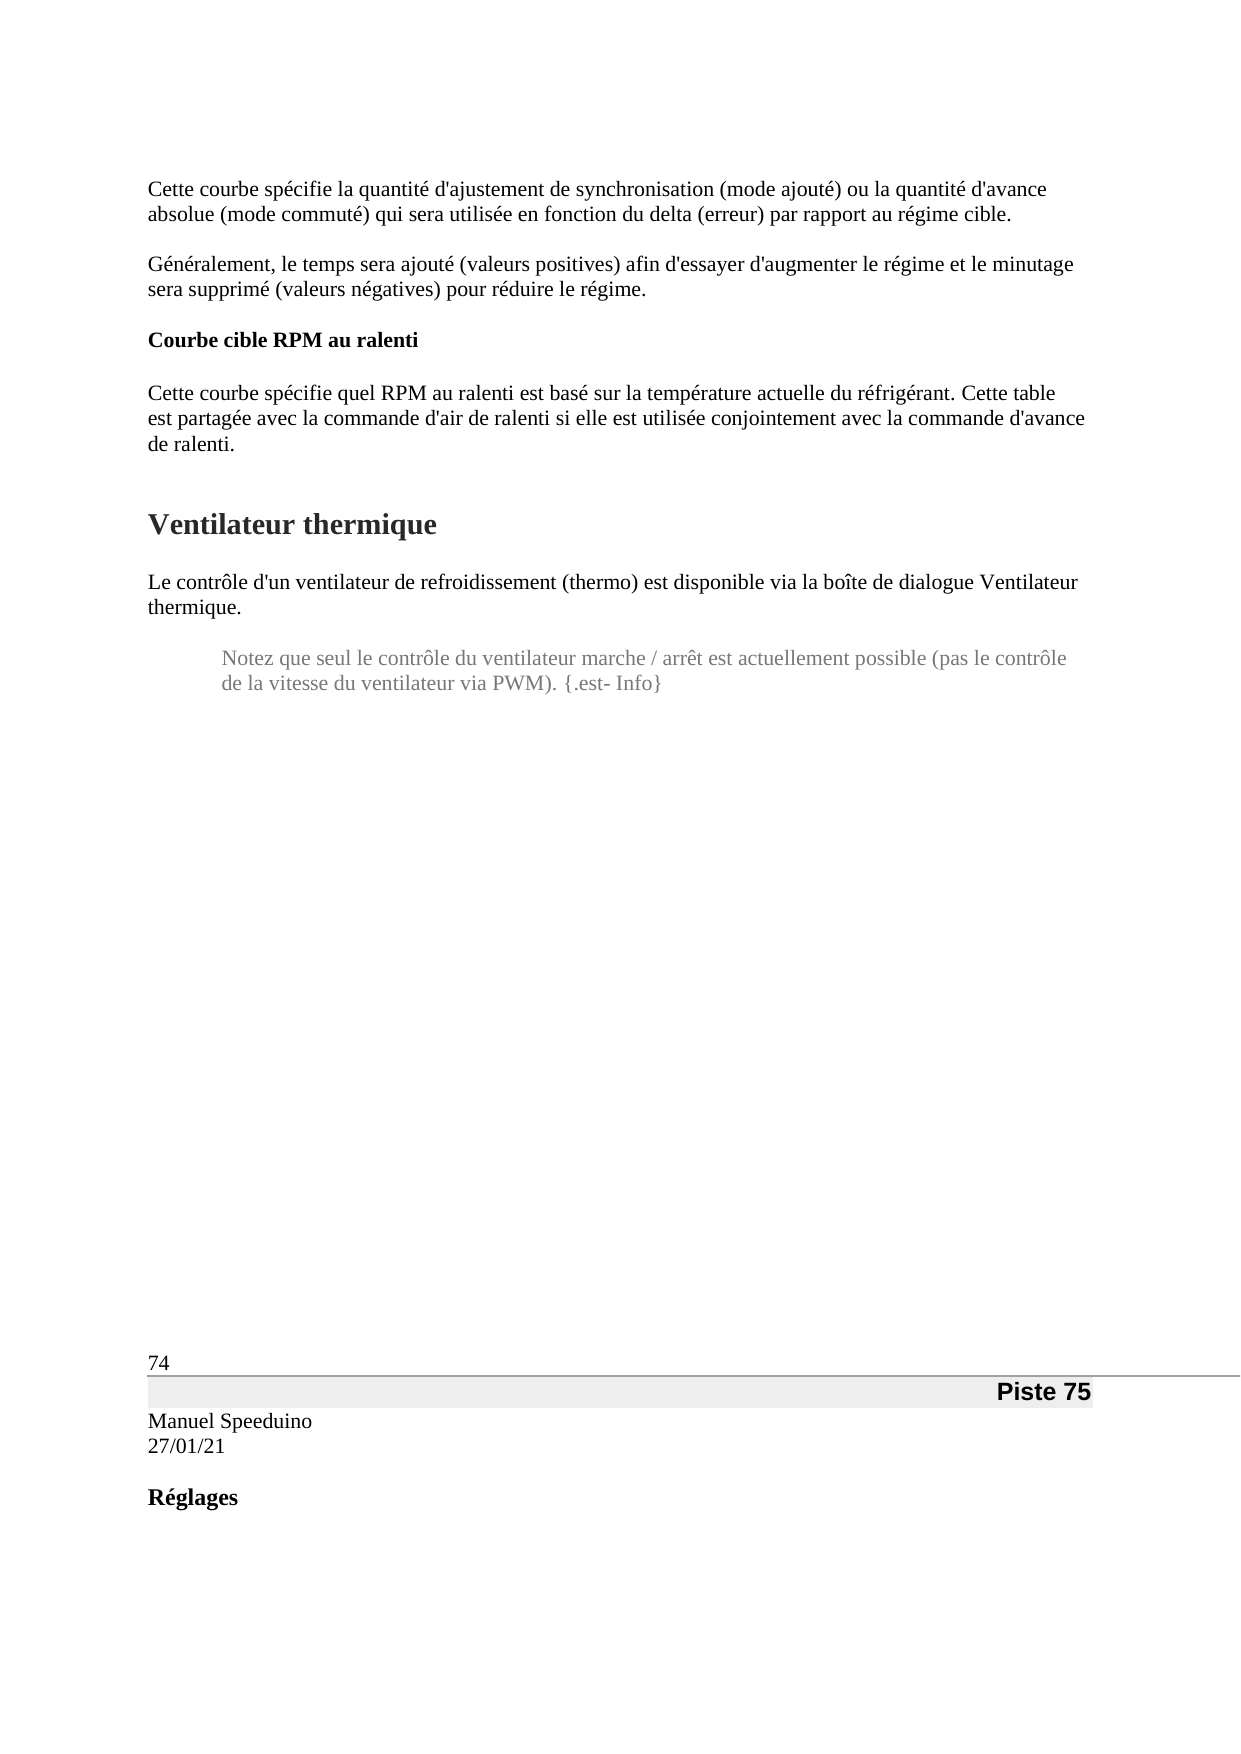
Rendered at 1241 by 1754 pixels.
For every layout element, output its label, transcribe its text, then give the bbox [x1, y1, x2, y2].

table_header Piste 75 [148, 1377, 1093, 1408]
text 74 [148, 1350, 1093, 1375]
text Cette courbe spécifie la quantité d'ajustement de synchronisation (mode ajouté) ou la quantité d'avance absolue (mode commuté) qui sera utilisée en fonction du delta (erreur) par rapport au régime cible. [148, 176, 1093, 226]
text Manuel Speeduino [148, 1408, 1093, 1433]
text Le contrôle d'un ventilateur de refroidissement (thermo) est disponible via la boîte de dialogue Ventilateur thermique. [148, 569, 1093, 619]
text Cette courbe spécifie quel RPM au ralenti est basé sur la température actuelle du réfrigérant. Cette table [148, 380, 1093, 405]
text Généralement, le temps sera ajouté (valeurs positives) afin d'essayer d'augmenter le régime et le minutage sera supprimé (valeurs négatives) pour réduire le régime. [148, 251, 1093, 302]
text 27/01/21 [148, 1433, 1093, 1458]
text est partagée avec la commande d'air de ralenti si elle est utilisée conjointement avec la commande d'avance de ralenti. [148, 405, 1093, 456]
text Courbe cible RPM au ralenti [148, 327, 1093, 352]
text Réglages [148, 1483, 1093, 1511]
text Ventilateur thermique [148, 506, 1093, 541]
text Notez que seul le contrôle du ventilateur marche / arrêt est actuellement possible (pas le contrôle de la vitesse du ventilateur via PWM). {.est- Info} [221, 644, 1093, 695]
